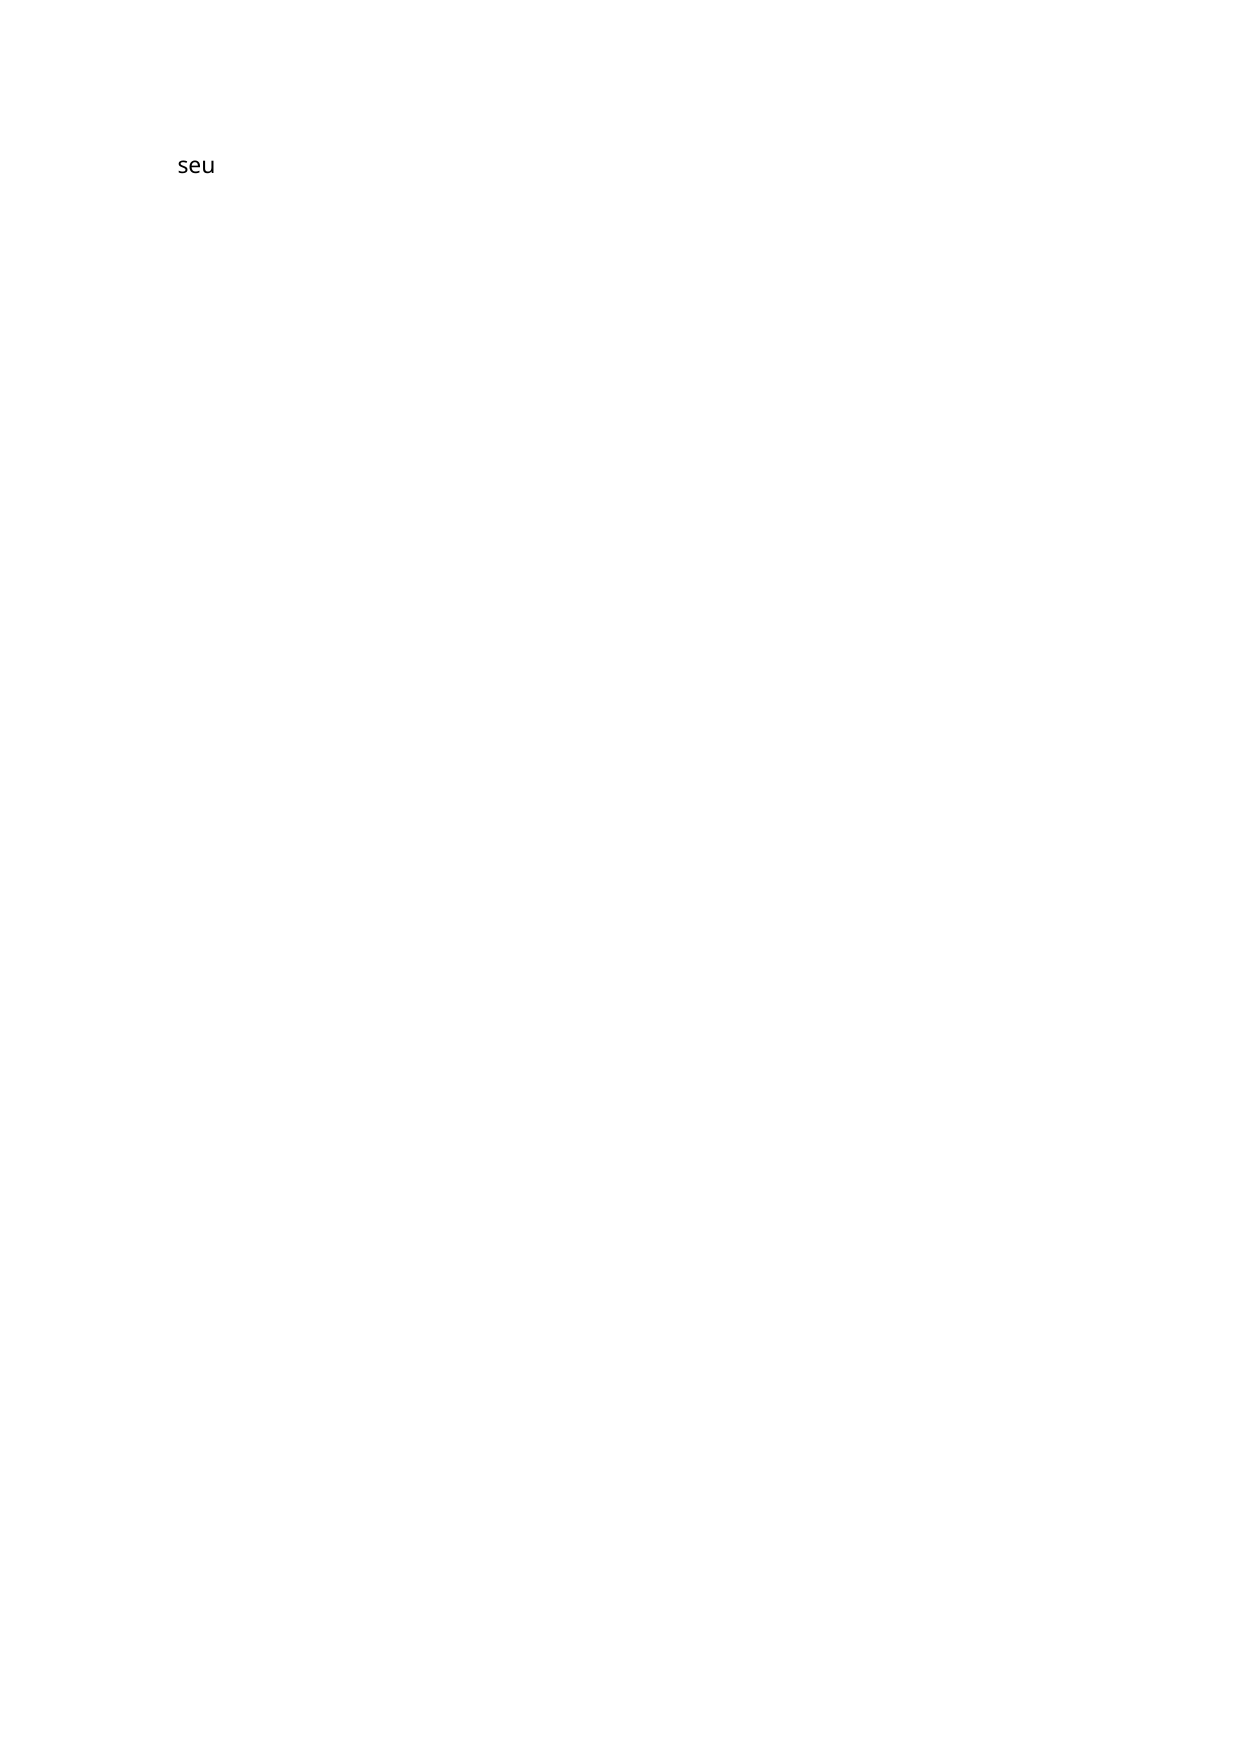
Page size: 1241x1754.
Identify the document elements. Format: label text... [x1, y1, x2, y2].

text seu [177, 149, 1063, 181]
